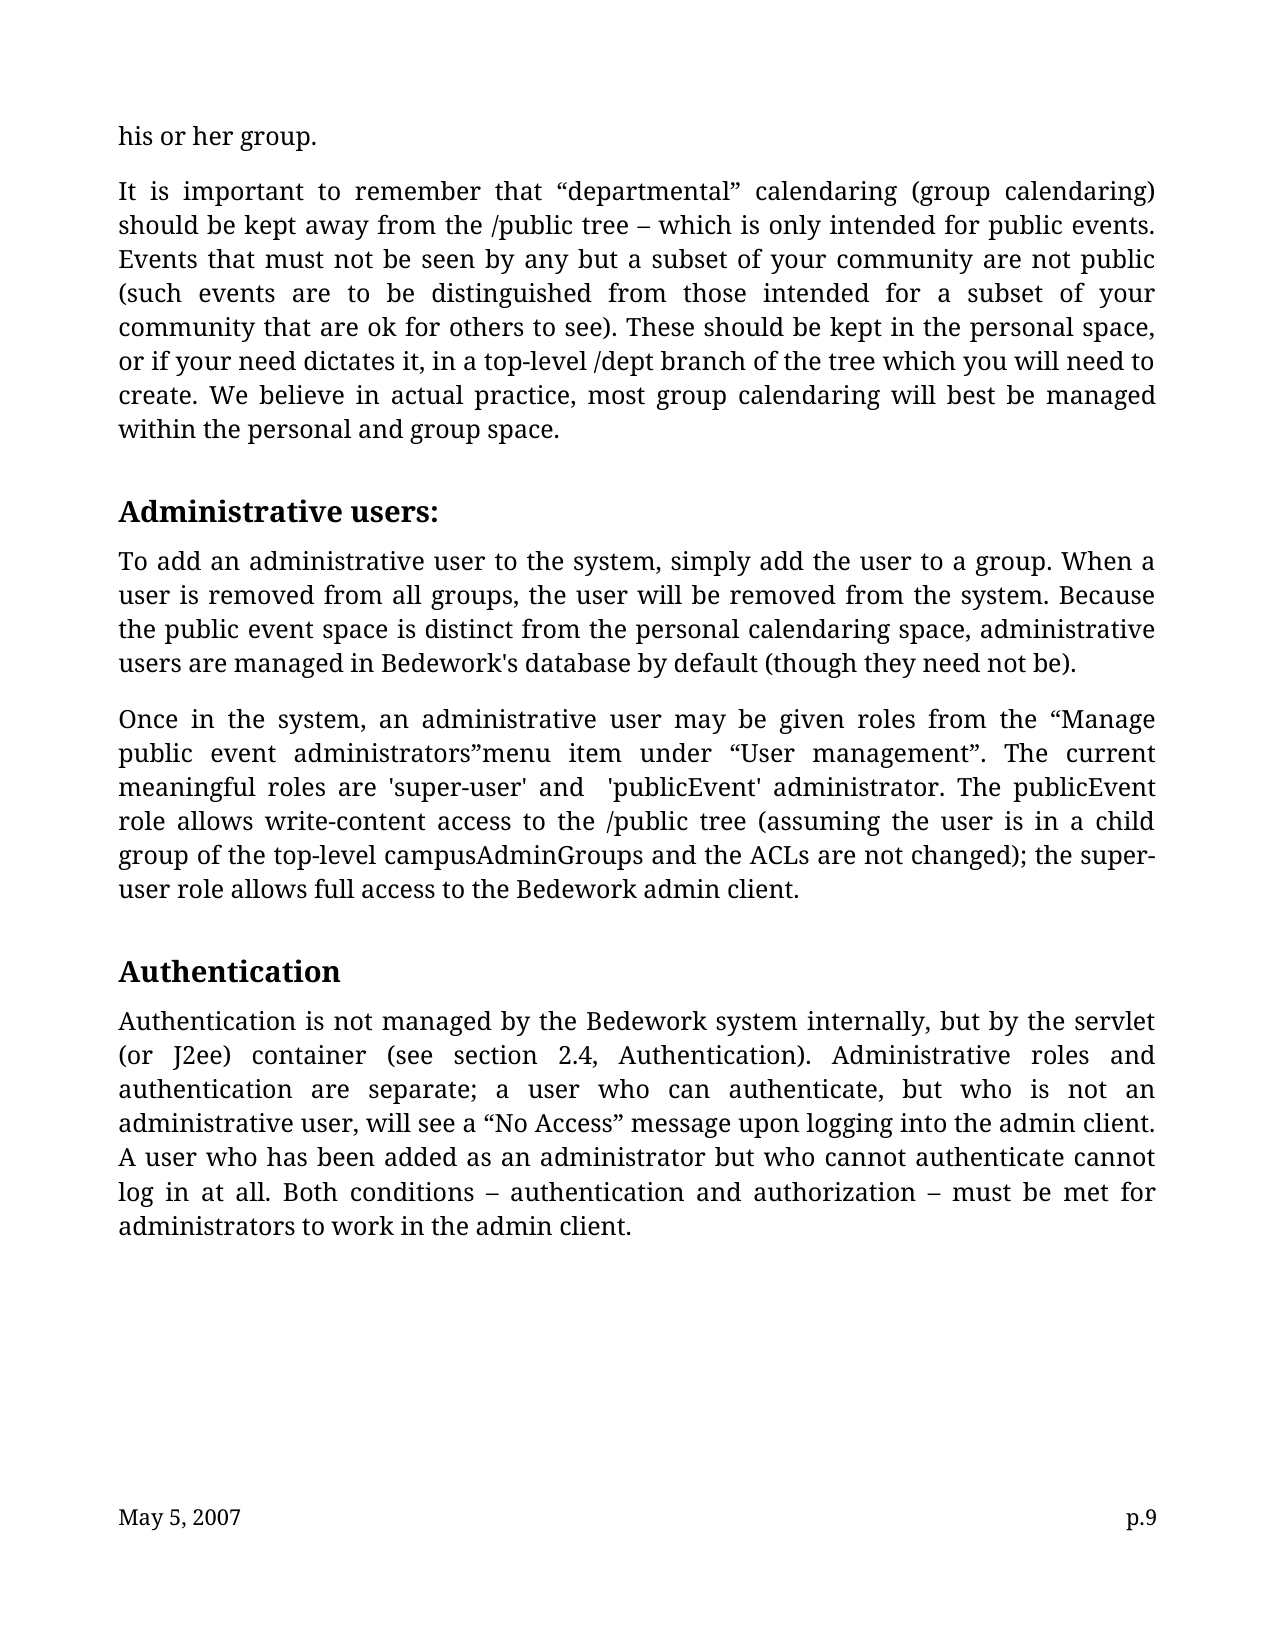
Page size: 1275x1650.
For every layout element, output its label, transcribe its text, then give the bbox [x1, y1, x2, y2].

text Once in the system, an administrative user may be given roles from the “Manage public event administrators”menu item under “User management”. The current meaningful roles are 'super-user' and 'publicEvent' administrator. The publicEvent role allows write-content access to the /public tree (assuming the user is in a child group of the top-level campusAdminGroups and the ACLs are not changed); the super-user role allows full access to the Bedework admin client. [118, 701, 1157, 906]
subtitle Authentication [118, 952, 1157, 991]
text his or her group. [118, 118, 1157, 152]
text Authentication is not managed by the Bedework system internally, but by the servlet (or J2ee) container (see section 2.4, Authentication). Administrative roles and authentication are separate; a user who can authenticate, but who is not an administrative user, will see a “No Access” message upon logging into the admin client. A user who has been added as an administrator but who cannot authenticate cannot log in at all. Both conditions – authentication and authorization – must be met for administrators to work in the admin client. [118, 1004, 1157, 1242]
text It is important to remember that “departmental” calendaring (group calendaring) should be kept away from the /public tree – which is only intended for public events. Events that must not be seen by any but a subset of your community are not public (such events are to be distinguished from those intended for a subset of your community that are ok for others to see). These should be kept in the personal space, or if your need dictates it, in a top-level /dept branch of the tree which you will need to create. We believe in actual practice, most group calendaring will best be managed within the personal and group space. [118, 173, 1157, 446]
subtitle Administrative users: [118, 492, 1157, 531]
text To add an administrative user to the system, simply add the user to a group. When a user is removed from all groups, the user will be removed from the system. Because the public event space is distinct from the personal calendaring space, administrative users are managed in Bedework's database by default (though they need not be). [118, 544, 1157, 680]
